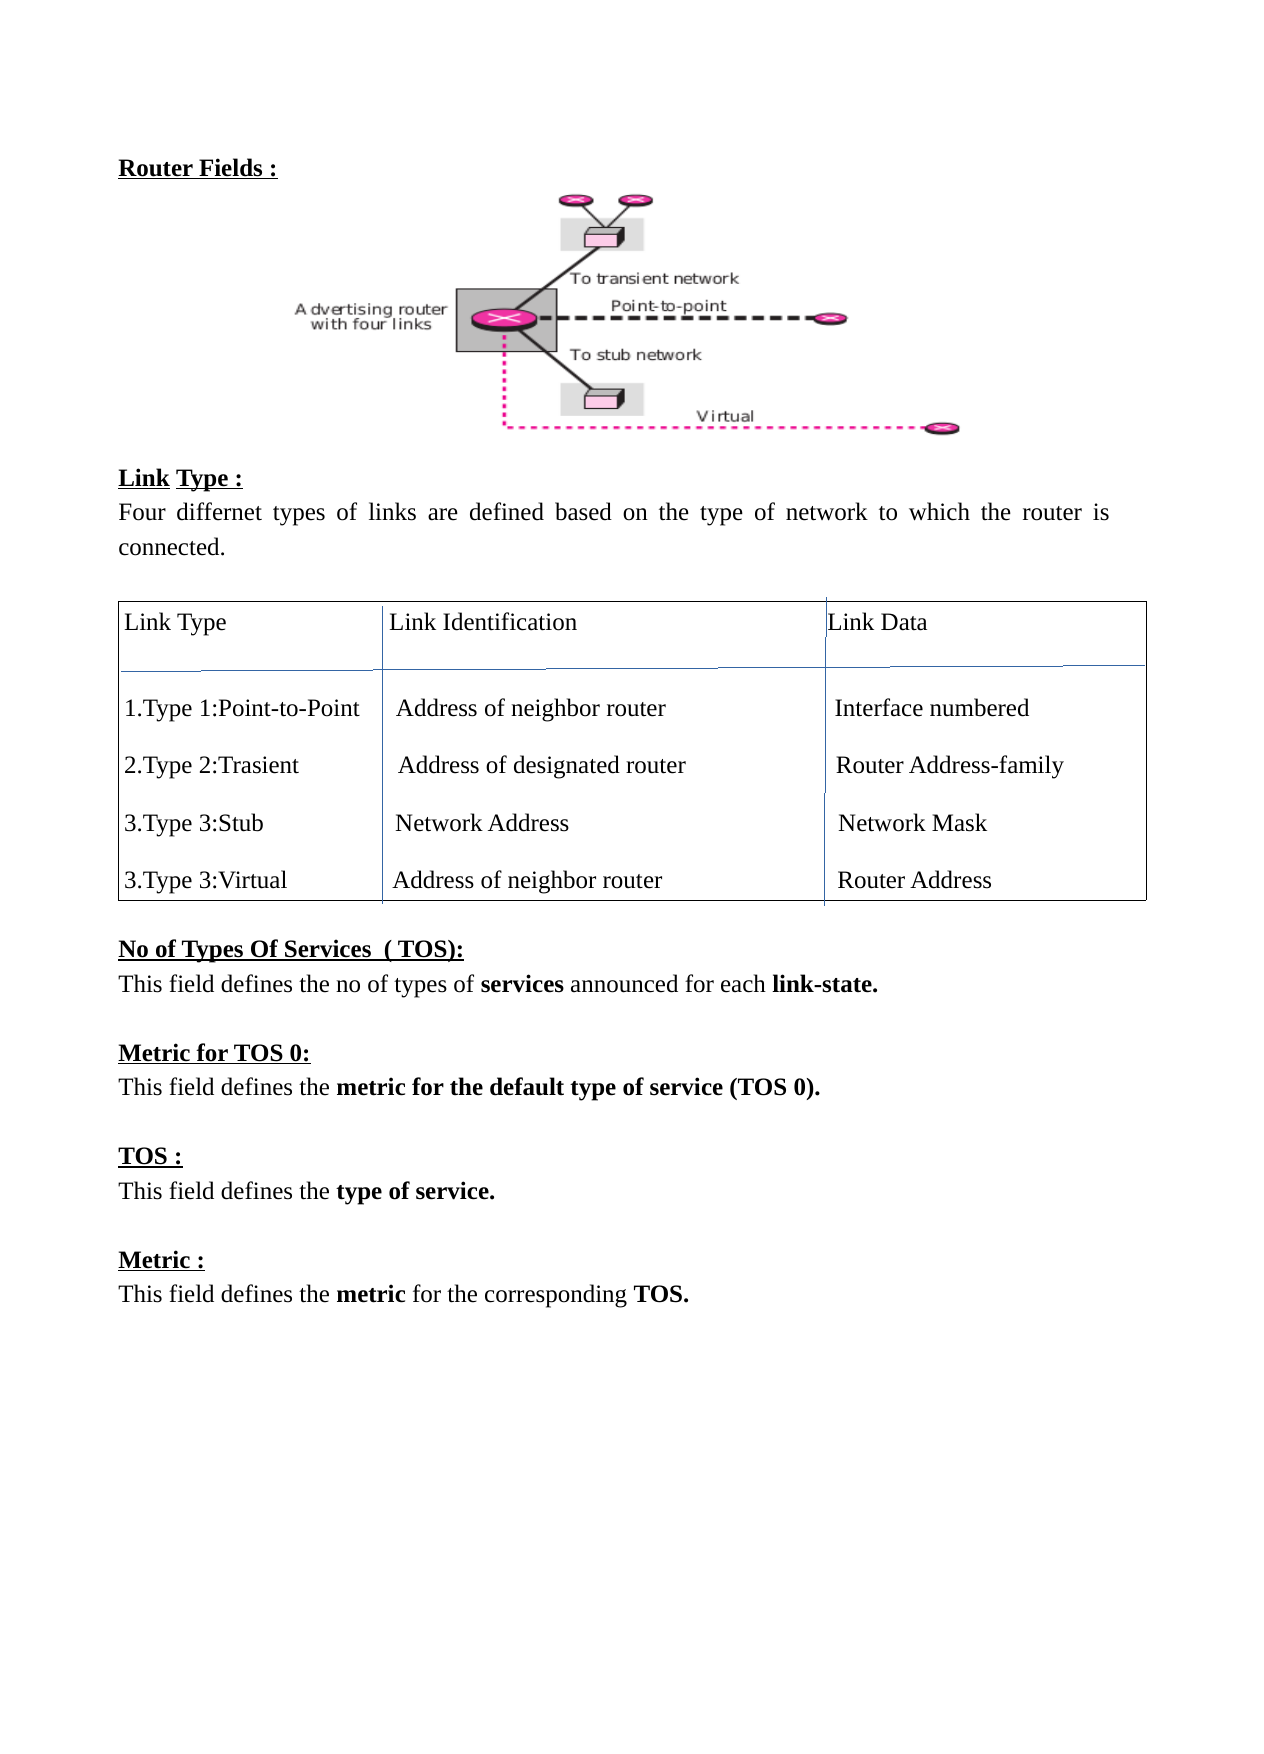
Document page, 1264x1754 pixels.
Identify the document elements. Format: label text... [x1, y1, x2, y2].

table_header Link Type Link Identification Link Data 1.Type 1:Point-to-Point Address of neighbor router Interface numbered 2.Type 2:Trasient Address of designated router Router Address-family 3.Type 3:Stub Network Address Network Mask 3.Type 3:Virtual Address of neighbor router Router Address [119, 602, 1146, 900]
text Link Type : [118, 463, 1110, 492]
text This field defines the type of service. [118, 1176, 1110, 1204]
text This field defines the metric for the default type of service (TOS 0). [118, 1072, 1110, 1101]
text TOS : [118, 1141, 1110, 1170]
text Metric : [118, 1245, 1110, 1273]
text Router Fields : [118, 153, 1110, 181]
picture [267, 187, 997, 441]
text This field defines the metric for the corresponding TOS. [118, 1279, 1110, 1308]
text Metric for TOS 0: [118, 1038, 1110, 1067]
text This field defines the no of types of services announced for each link-state. [118, 969, 1110, 998]
text No of Types Of Services ( TOS): [118, 934, 1110, 963]
text Four differnet types of links are defined based on the type of network to which the router is connected. [118, 497, 1110, 561]
